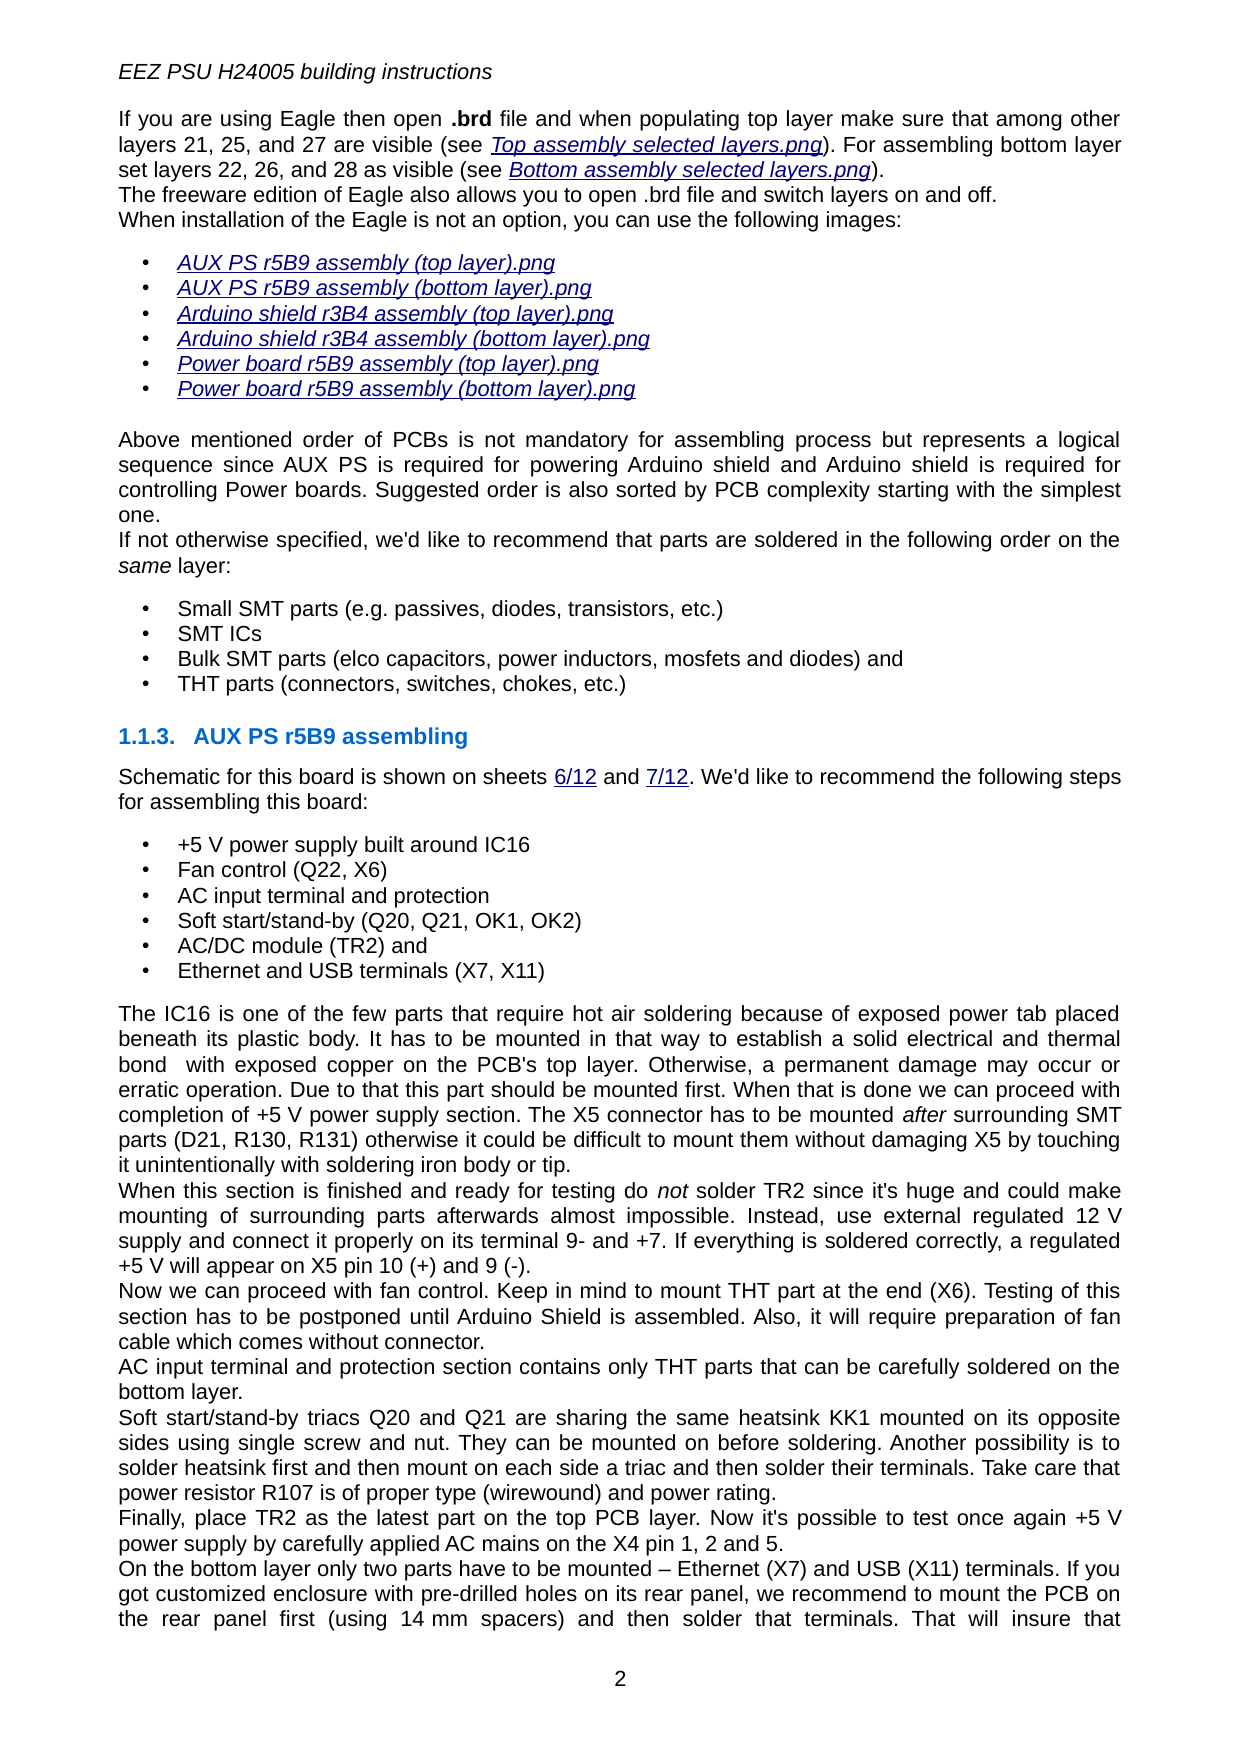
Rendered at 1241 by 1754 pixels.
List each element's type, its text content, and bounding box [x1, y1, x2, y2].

list AC input terminal and protection [142, 882, 1110, 908]
list Ethernet and USB terminals (X7, X11) [142, 958, 1110, 983]
text The freeware edition of Eagle also allows you to open .brd file and switch layers on and off. [118, 182, 1122, 207]
text Above mentioned order of PCBs is not mandatory for assembling process but represents a logical sequence since AUX PS is required for powering Arduino shield and Arduino shield is required for controlling Power boards. Suggested order is also sorted by PCB complexity starting with the simplest one. [118, 426, 1122, 527]
text On the bottom layer only two parts have to be mounted – Ethernet (X7) and USB (X11) terminals. If you got customized enclosure with pre-drilled holes on its rear panel, we recommend to mount the PCB on the rear panel first (using 14 mm spacers) and then solder that terminals. That will insure that [118, 1556, 1122, 1631]
list THT parts (connectors, switches, chokes, etc.) [142, 671, 1110, 696]
list Power board r5B9 assembly (bottom layer).png [142, 376, 1110, 401]
text If you are using Eagle then open .brd file and when populating top layer make sure that among other layers 21, 25, and 27 are visible (see Top assembly selected layers.png). For assembling bottom layer set layers 22, 26, and 28 as visible (see Bottom assembly selected layers.png). [118, 106, 1122, 182]
text Finally, place TR2 as the latest part on the top PCB layer. Now it's possible to test once again +5 V power supply by carefully applied AC mains on the X4 pin 1, 2 and 5. [118, 1505, 1122, 1556]
text When installation of the Eagle is not an option, you can use the following images: [118, 207, 1122, 232]
list Power board r5B9 assembly (top layer).png [142, 351, 1110, 376]
list Fan control (Q22, X6) [142, 857, 1110, 882]
text AC input terminal and protection section contains only THT parts that can be carefully soldered on the bottom layer. [118, 1354, 1122, 1404]
text When this section is finished and ready for testing do not solder TR2 since it's huge and could make mounting of surrounding parts afterwards almost impossible. Instead, use external regulated 12 V supply and connect it properly on its terminal 9- and +7. If everything is soldered correctly, a regulated +5 V will appear on X5 pin 10 (+) and 9 (-). [118, 1177, 1122, 1278]
list Bulk SMT parts (elco capacitors, power inductors, mosfets and diodes) and [142, 646, 1110, 671]
list AC/DC module (TR2) and [142, 933, 1110, 958]
list +5 V power supply built around IC16 [142, 832, 1110, 857]
list SMT ICs [142, 621, 1110, 646]
text Soft start/stand-by triacs Q20 and Q21 are sharing the same heatsink KK1 mounted on its opposite sides using single screw and nut. They can be mounted on before soldering. Another possibility is to solder heatsink first and then mount on each side a triac and then solder their terminals. Take care that power resistor R107 is of proper type (wirewound) and power rating. [118, 1404, 1122, 1505]
text If not otherwise specified, we'd like to recommend that parts are soldered in the following order on the same layer: [118, 527, 1122, 578]
list Arduino shield r3B4 assembly (top layer).png [142, 300, 1110, 326]
list AUX PS r5B9 assembly (bottom layer).png [142, 275, 1110, 300]
list Soft start/stand-by (Q20, Q21, OK1, OK2) [142, 908, 1110, 933]
text The IC16 is one of the few parts that require hot air soldering because of exposed power tab placed beneath its plastic body. It has to be mounted in that way to establish a solid electrical and thermal bond with exposed copper on the PCB's top layer. Otherwise, a permanent damage may occur or erratic operation. Due to that this part should be mounted first. When that is done we can proceed with completion of +5 V power supply section. The X5 connector has to be mounted after surrounding SMT parts (D21, R130, R131) otherwise it could be difficult to mount them without damaging X5 by touching it unintentionally with soldering iron body or tip. [118, 1001, 1122, 1177]
text Schematic for this board is shown on sheets 6/12 and 7/12. We'd like to recommend the following steps for assembling this board: [118, 764, 1122, 814]
text Now we can proceed with fan control. Keep in mind to mount THT part at the end (X6). Testing of this section has to be postponed until Arduino Shield is assembled. Also, it will require preparation of fan cable which comes without connector. [118, 1278, 1122, 1354]
list AUX PS r5B9 assembly (top layer).png [142, 250, 1110, 275]
list Small SMT parts (e.g. passives, diodes, transistors, etc.) [142, 595, 1110, 621]
list Arduino shield r3B4 assembly (bottom layer).png [142, 326, 1110, 351]
subtitle AUX PS r5B9 assembling [118, 723, 1122, 749]
